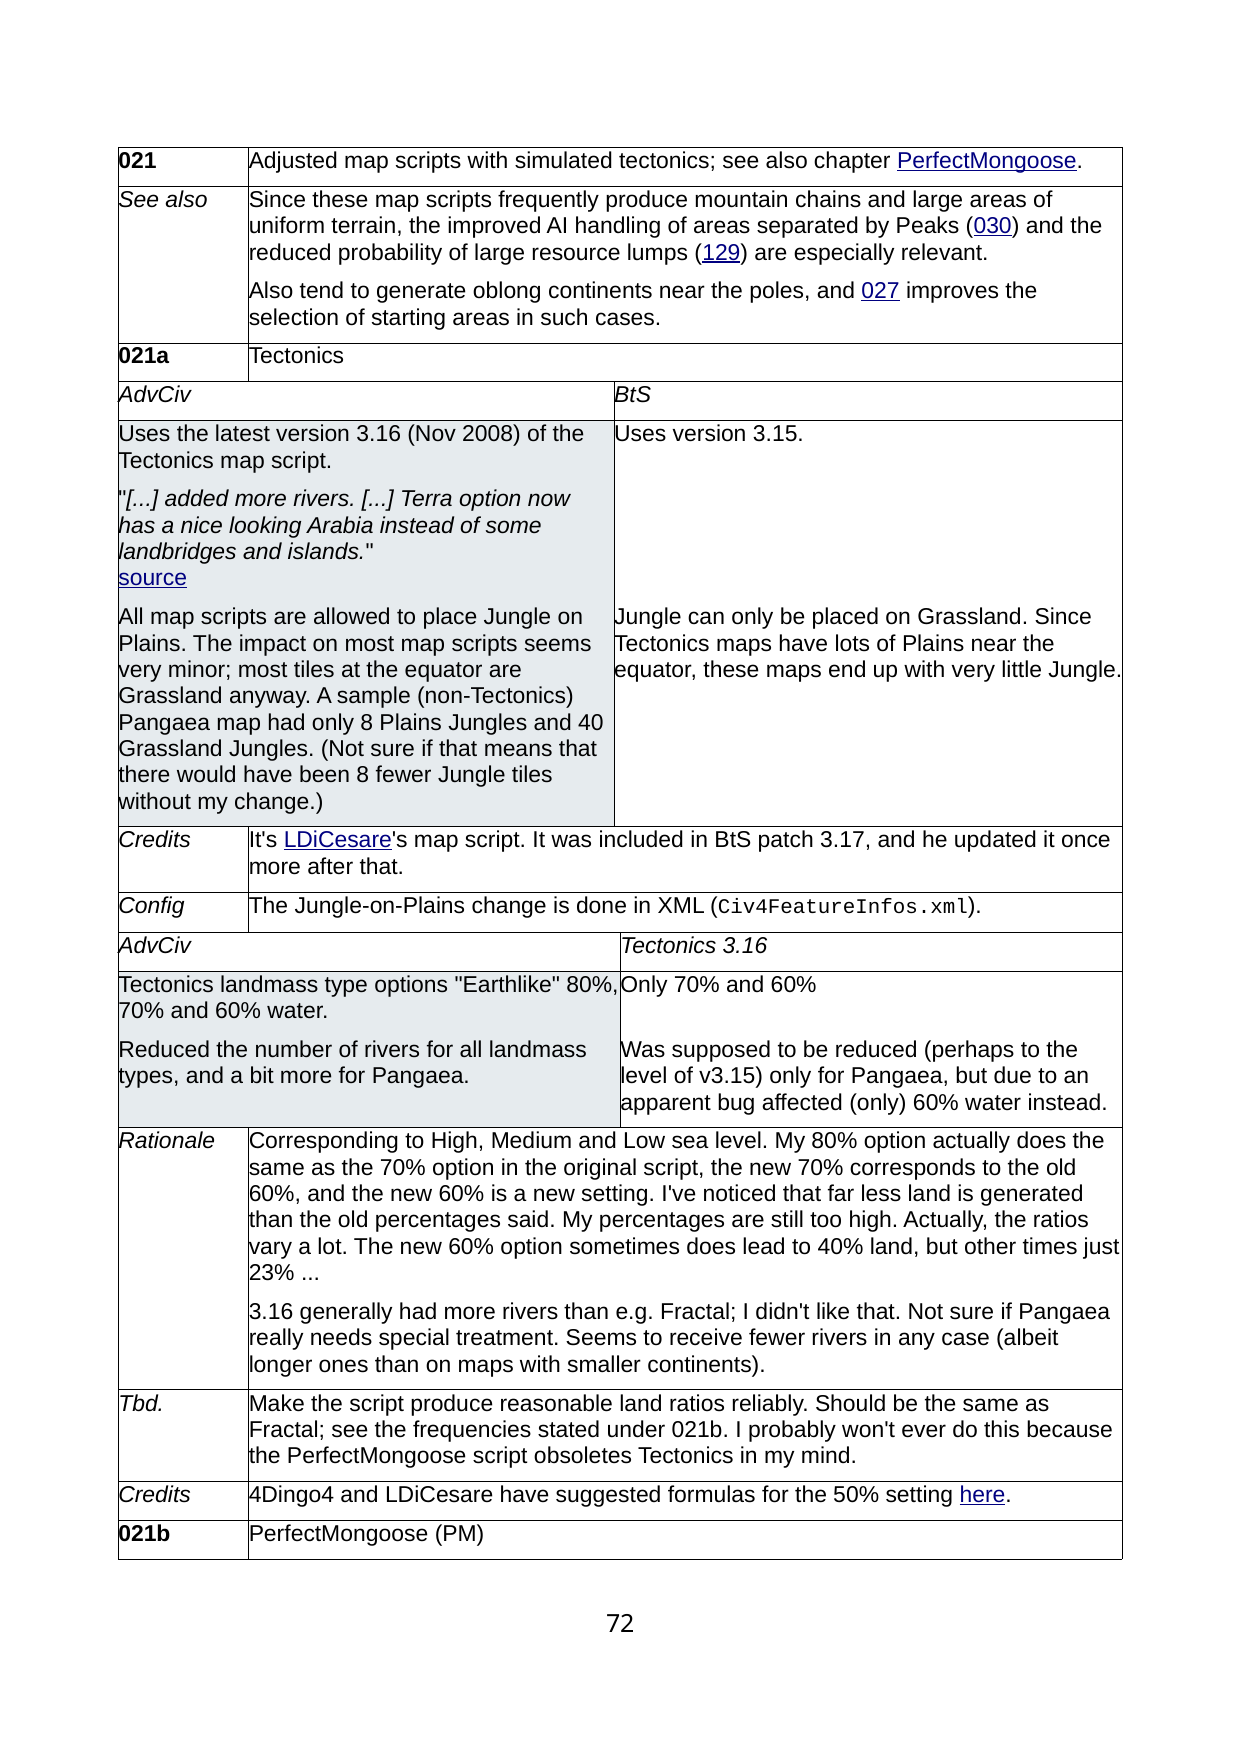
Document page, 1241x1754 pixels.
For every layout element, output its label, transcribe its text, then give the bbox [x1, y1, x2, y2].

table_cell Make the script produce reasonable land ratios reliably. Should be the same as Fractal; see the frequencies stated under 021b. I probably won't ever do this because the PerfectMongoose script obsoletes Tectonics in my mind. [249, 1390, 1122, 1481]
table_cell 4Dingo4 and LDiCesare have suggested formulas for the 50% setting here. [249, 1482, 1122, 1520]
table_cell Only 70% and 60% Was supposed to be reduced (perhaps to the level of v3.15) only for Pangaea, but due to an apparent bug affected (only) 60% water instead. [621, 972, 1122, 1127]
table_header 021 [119, 148, 248, 186]
table_cell Corresponding to High, Medium and Low sea level. My 80% option actually does the same as the 70% option in the original script, the new 70% corresponds to the old 60%, and the new 60% is a new setting. I've noticed that far less land is generated than the old percentages said. My percentages are still too high. Actually, the ratios vary a lot. The new 60% option sometimes does lead to 40% land, but other times just 23% ... 3.16 generally had more rivers than e.g. Fractal; I didn't like that. Not sure if Pangaea really needs special treatment. Seems to receive fewer rivers in any case (albeit longer ones than on maps with smaller continents). [249, 1128, 1122, 1389]
table_header Adjusted map scripts with simulated tectonics; see also chapter PerfectMongoose. [249, 148, 1122, 186]
table_cell PerfectMongoose (PM) [249, 1521, 1122, 1559]
table_cell Uses version 3.15. Jungle can only be placed on Grassland. Since Tectonics maps have lots of Plains near the equator, these maps end up with very little Jungle. [615, 421, 1122, 826]
table_cell AdvCiv [119, 382, 614, 420]
table_cell Rationale [119, 1128, 248, 1389]
table_cell See also [119, 187, 248, 342]
table_cell 021b [119, 1521, 248, 1559]
table_cell Tectonics [249, 344, 1122, 381]
table_cell The Jungle-on-Plains change is done in XML (Civ4FeatureInfos.xml). [249, 893, 1122, 932]
table_cell Tectonics 3.16 [621, 933, 1122, 971]
table_cell Credits [119, 827, 248, 892]
table_cell Tectonics landmass type options "Earthlike" 80%, 70% and 60% water. Reduced the number of rivers for all landmass types, and a bit more for Pangaea. [119, 972, 620, 1127]
table_cell Tbd. [119, 1390, 248, 1481]
table_cell Credits [119, 1482, 248, 1520]
table_cell Config [119, 893, 248, 932]
table_cell BtS [615, 382, 1122, 420]
table_cell Since these map scripts frequently produce mountain chains and large areas of uniform terrain, the improved AI handling of areas separated by Peaks (030) and the reduced probability of large resource lumps (129) are especially relevant. Also tend to generate oblong continents near the poles, and 027 improves the selection of starting areas in such cases. [249, 187, 1122, 342]
table_cell Uses the latest version 3.16 (Nov 2008) of the Tectonics map script. "[...] added more rivers. [...] Terra option now has a nice looking Arabia instead of some landbridges and islands." source All map scripts are allowed to place Jungle on Plains. The impact on most map scripts seems very minor; most tiles at the equator are Grassland anyway. A sample (non-Tectonics) Pangaea map had only 8 Plains Jungles and 40 Grassland Jungles. (Not sure if that means that there would have been 8 fewer Jungle tiles without my change.) [119, 421, 614, 826]
table_cell It's LDiCesare's map script. It was included in BtS patch 3.17, and he updated it once more after that. [249, 827, 1122, 892]
table_cell AdvCiv [119, 933, 620, 971]
table_cell 021a [119, 344, 248, 381]
